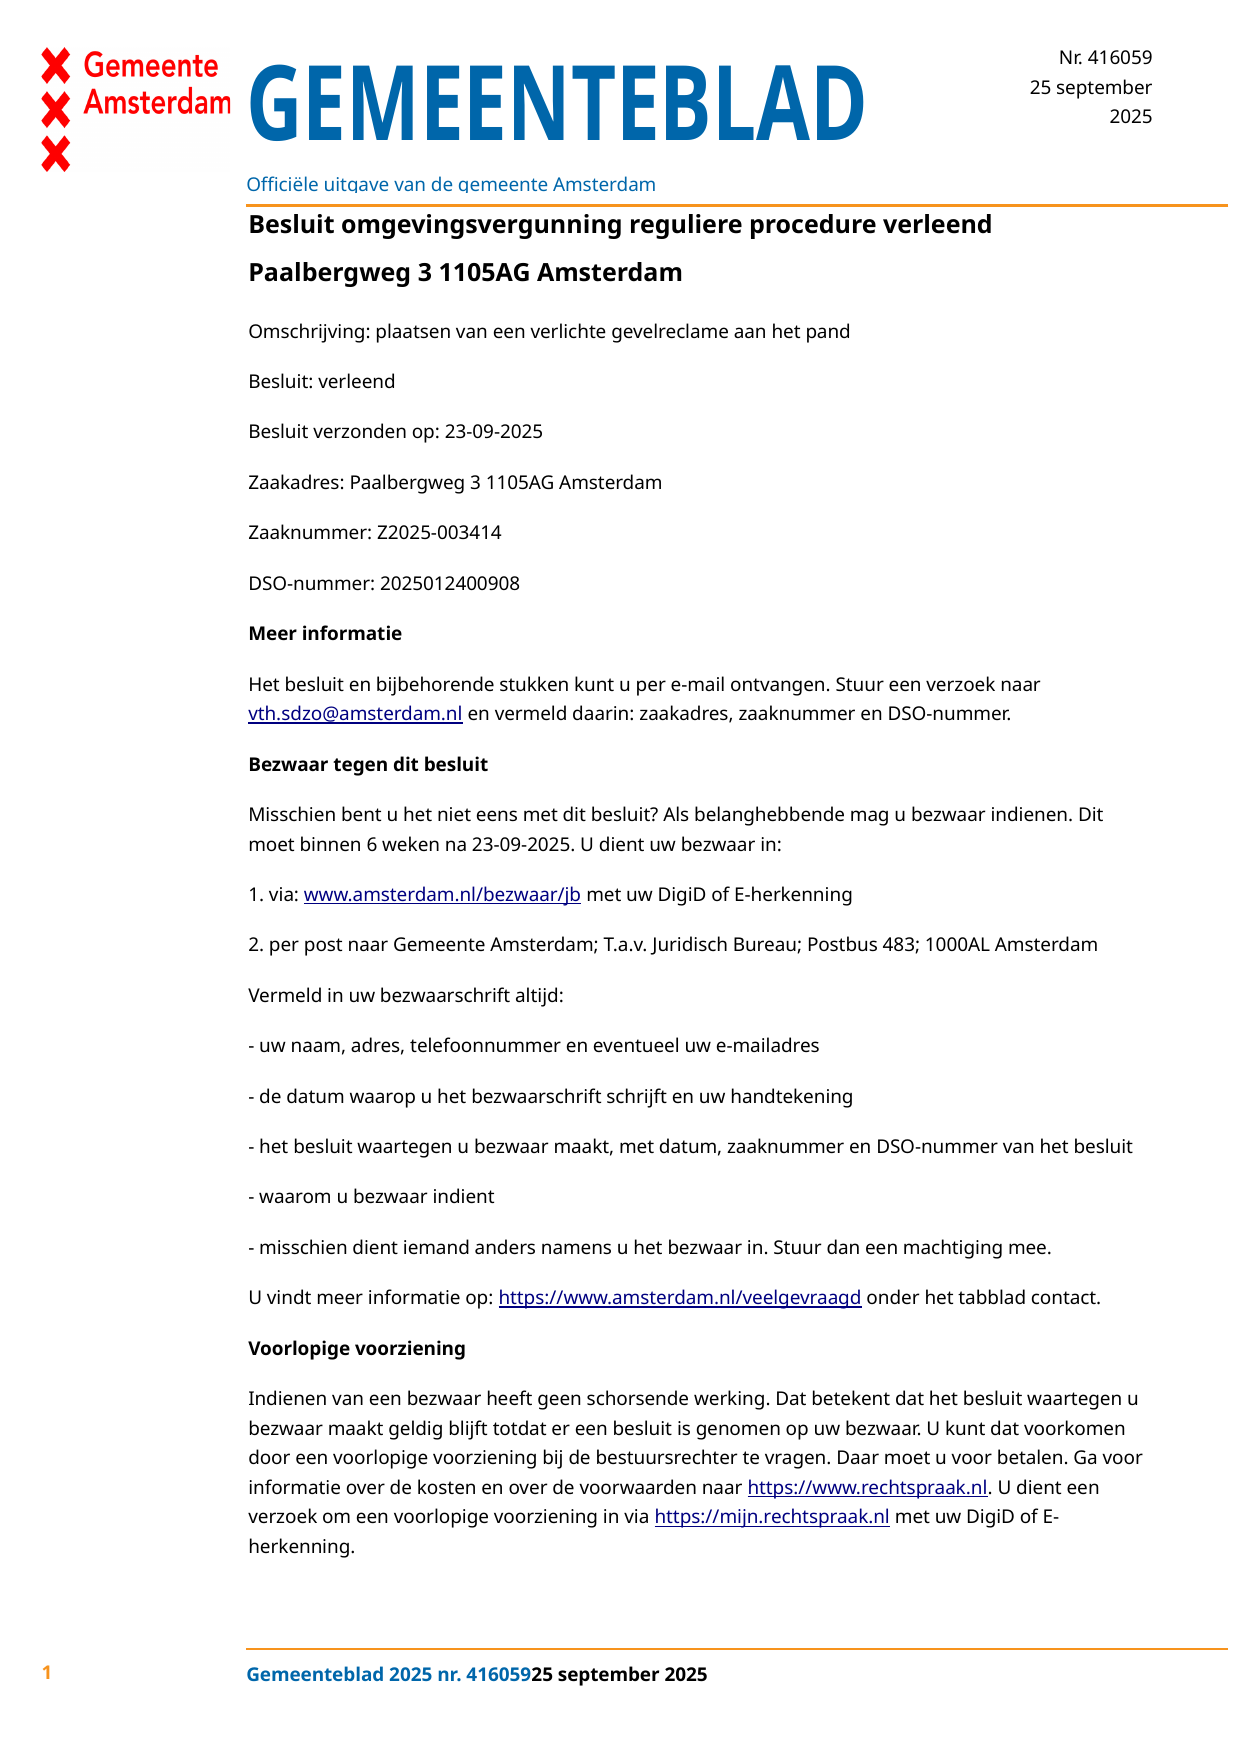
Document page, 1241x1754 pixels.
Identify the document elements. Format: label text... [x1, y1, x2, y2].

text - waarom u bezwaar indient [248, 1184, 1152, 1209]
text - misschien dient iemand anders namens u het bezwaar in. Stuur dan een machtiging mee. [248, 1234, 1152, 1260]
picture [41, 47, 231, 172]
text Zaaknummer: Z2025-003414 [248, 519, 1152, 545]
text Besluit verzonden op: 23-09-2025 [248, 419, 1152, 444]
text - het besluit waartegen u bezwaar maakt, met datum, zaaknummer en DSO-nummer van het besluit [248, 1133, 1152, 1159]
text DSO-nummer: 2025012400908 [248, 570, 1152, 596]
text Misschien bent u het niet eens met dit besluit? Als belanghebbende mag u bezwaar indienen. Dit moet binnen 6 weken na 23-09-2025. U dient uw bezwaar in: [248, 801, 1152, 857]
text Omschrijving: plaatsen van een verlichte gevelreclame aan het pand [248, 318, 1152, 344]
text Voorlopige voorziening [248, 1335, 1152, 1361]
text 2. per post naar Gemeente Amsterdam; T.a.v. Juridisch Bureau; Postbus 483; 1000AL Amsterdam [248, 932, 1152, 957]
text - uw naam, adres, telefoonnummer en eventueel uw e-mailadres [248, 1032, 1152, 1058]
text Besluit omgevingsvergunning reguliere procedure verleend Paalbergweg 3 1105AG Amsterdam [248, 207, 1152, 288]
text Het besluit en bijbehorende stukken kunt u per e-mail ontvangen. Stuur een verzoek naar vth.sdzo@amsterdam.nl en vermeld daarin: zaakadres, zaaknummer en DSO-nummer. [248, 671, 1152, 726]
text Bezwaar tegen dit besluit [248, 751, 1152, 777]
text - de datum waarop u het bezwaarschrift schrijft en uw handtekening [248, 1083, 1152, 1109]
text 1. via: www.amsterdam.nl/bezwaar/jb met uw DigiD of E-herkenning [248, 881, 1152, 907]
text Zaakadres: Paalbergweg 3 1105AG Amsterdam [248, 469, 1152, 495]
text Meer informatie [248, 620, 1152, 646]
text U vindt meer informatie op: https://www.amsterdam.nl/veelgevraagd onder het tabblad contact. [248, 1284, 1152, 1310]
text Indienen van een bezwaar heeft geen schorsende werking. Dat betekent dat het besluit waartegen u bezwaar maakt geldig blijft totdat er een besluit is genomen op uw bezwaar. U kunt dat voorkomen door een voorlopige voorziening bij de bestuursrechter te vragen. Daar moet u voor betalen. Ga voor informatie over de kosten en over de voorwaarden naar https://www.rechtspraak.nl. U dient een verzoek om een voorlopige voorziening in via https://mijn.rechtspraak.nl met uw DigiD of E-herkenning. [248, 1385, 1152, 1559]
text Besluit: verleend [248, 368, 1152, 394]
text Vermeld in uw bezwaarschrift altijd: [248, 982, 1152, 1008]
